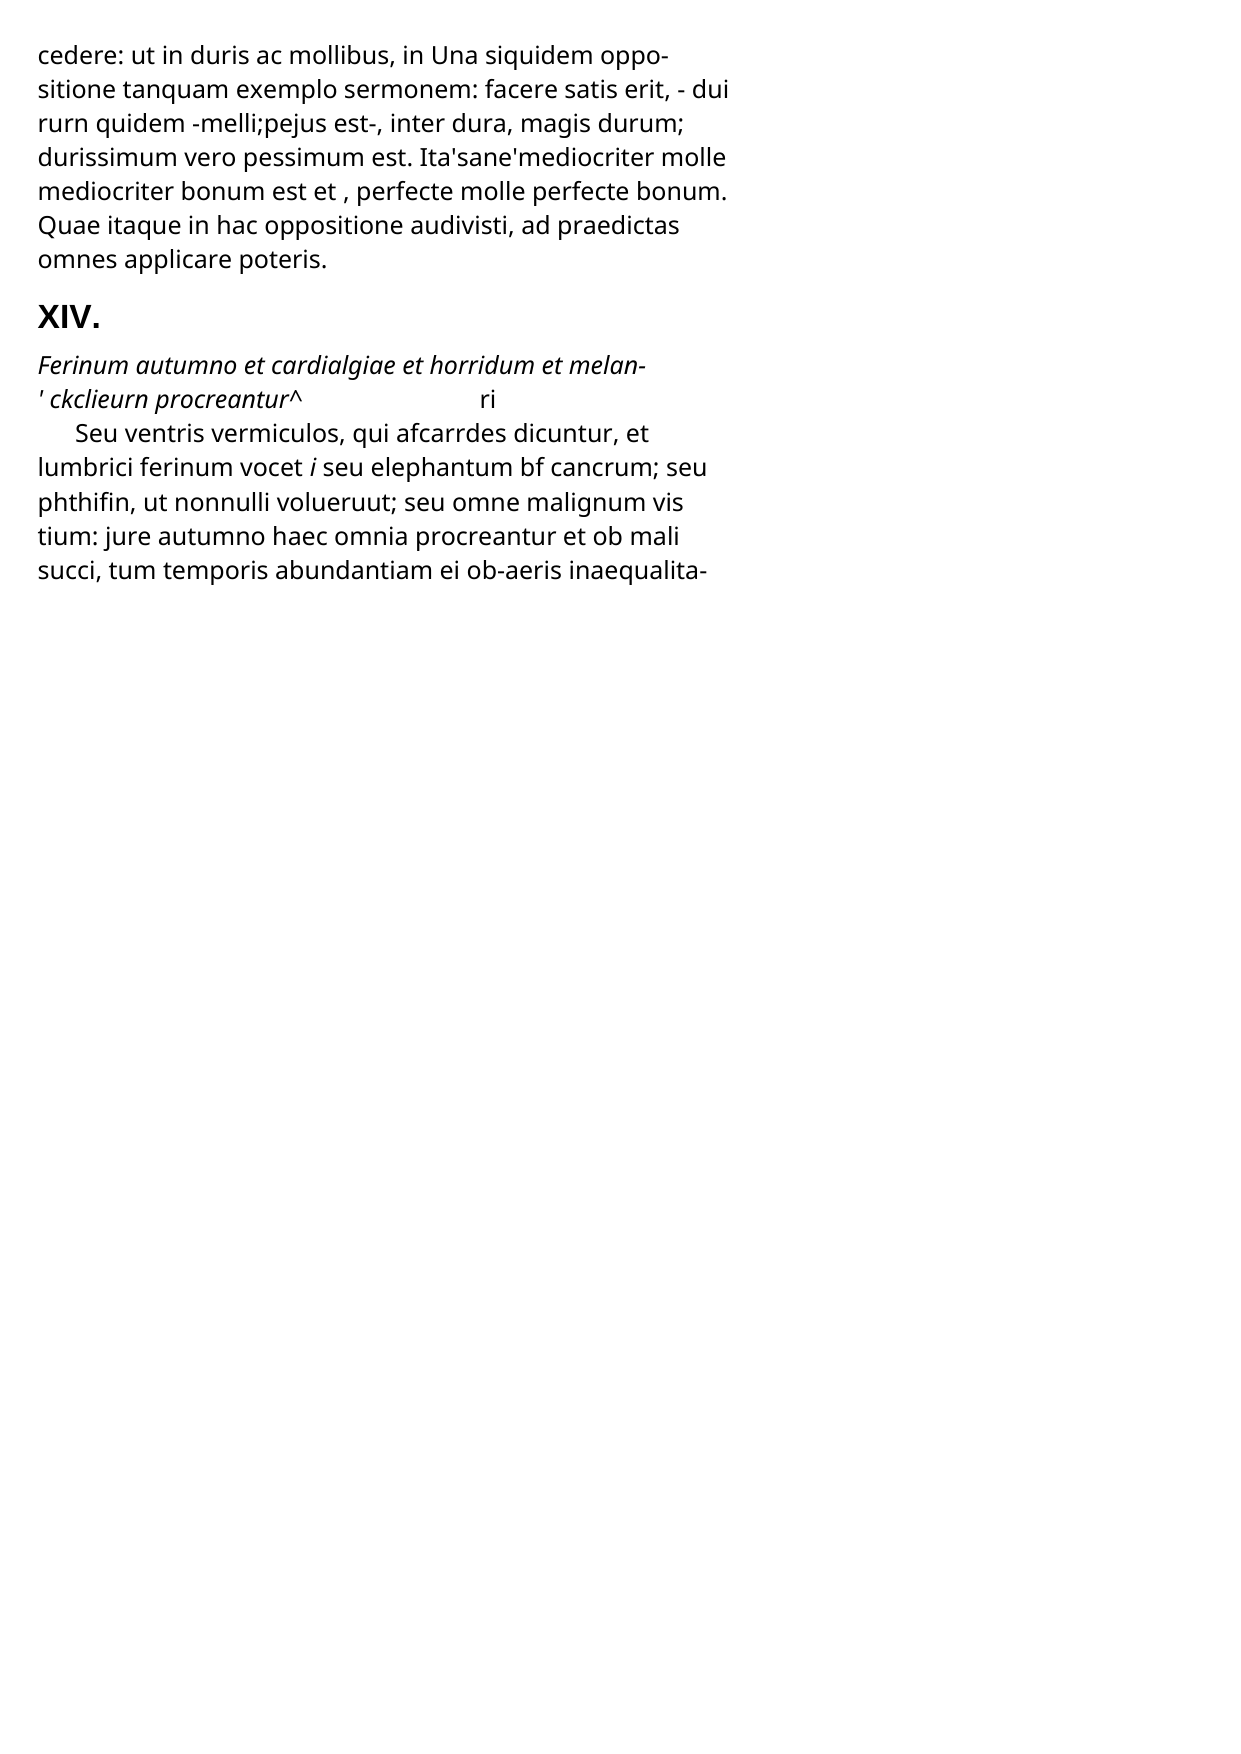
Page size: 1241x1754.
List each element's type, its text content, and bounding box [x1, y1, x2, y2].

text cedere: ut in duris ac mollibus, in Una siquidem oppo- sitione tanquam exemplo sermonem: facere satis erit, - dui rurn quidem -melli;pejus est-, inter dura, magis durum; durissimum vero pessimum est. Ita'sane'mediocriter molle mediocriter bonum est et , perfecte molle perfecte bonum. Quae itaque in hac oppositione audivisti, ad praedictas omnes applicare poteris. [37, 37, 1203, 276]
text Ferinum autumno et cardialgiae et horridum et melan- ' ckclieurn procreantur^ ri [37, 348, 1203, 416]
text Seu ventris vermiculos, qui afcarrdes dicuntur, et lumbrici ferinum vocet i seu elephantum bf cancrum; seu phthifin, ut nonnulli volueruut; seu omne malignum vis tium: jure autumno haec omnia procreantur et ob mali succi, tum temporis abundantiam ei ob-aeris inaequalita- [37, 416, 1203, 586]
subtitle XIV. [37, 297, 1203, 335]
